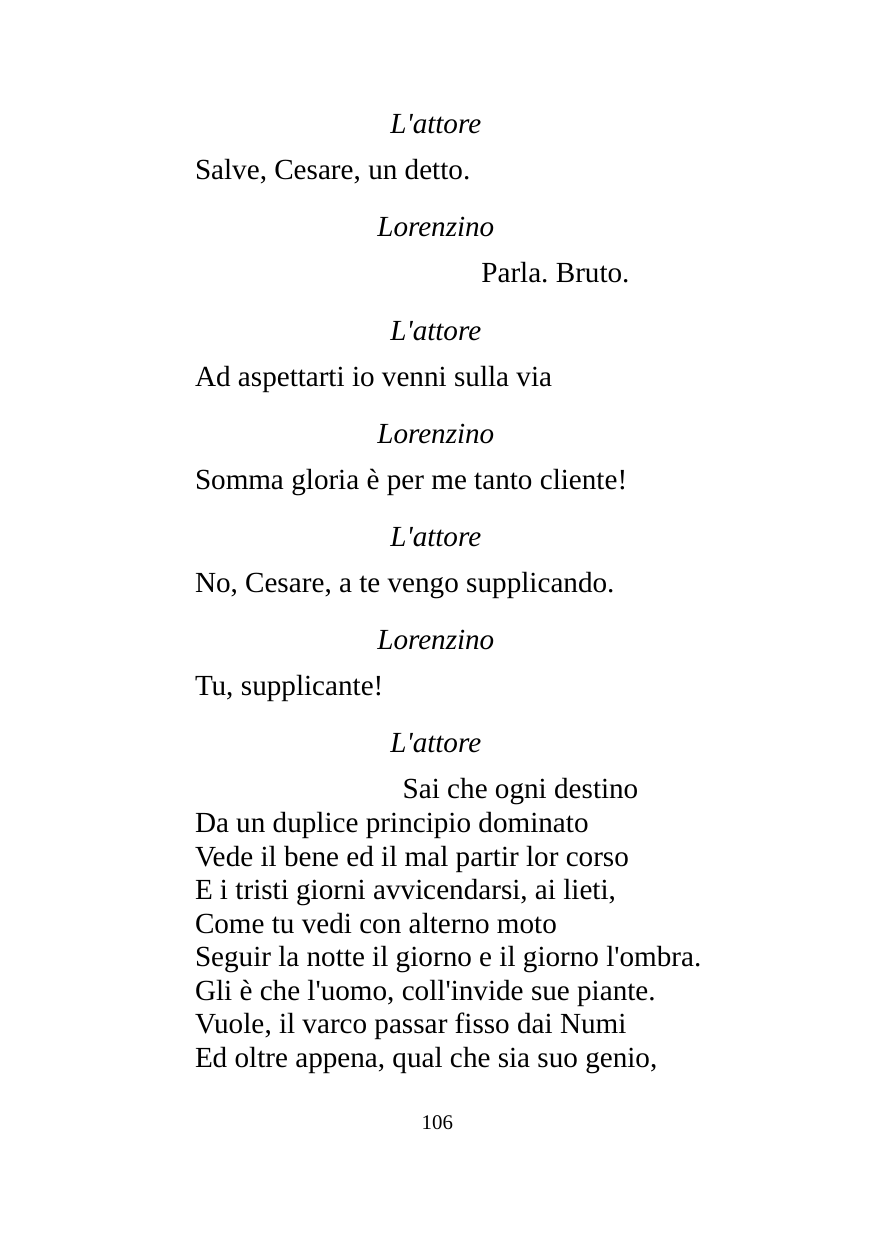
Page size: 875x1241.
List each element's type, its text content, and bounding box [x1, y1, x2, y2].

text L'attore [106, 519, 768, 553]
text L'attore [106, 106, 768, 140]
text Seguir la notte il giorno e il giorno l'ombra. [195, 939, 768, 973]
text E i tristi giorni avvicendarsi, ai lieti, [195, 872, 768, 906]
text Ed oltre appena, qual che sia suo genio, [195, 1040, 768, 1073]
text Da un duplice principio dominato [195, 805, 768, 839]
text L'attore [106, 313, 768, 346]
text Tu, supplicante! [195, 668, 768, 702]
text Somma gloria è per me tanto cliente! [195, 462, 768, 496]
text No, Cesare, a te vengo supplicando. [195, 565, 768, 599]
text Lorenzino [106, 622, 768, 656]
text Gli è che l'uomo, coll'invide sue piante. [195, 973, 768, 1006]
text Lorenzino [106, 416, 768, 449]
text Ad aspettarti io venni sulla via [195, 359, 768, 392]
text Salve, Cesare, un detto. [195, 152, 768, 186]
text Sai che ogni destino [402, 772, 768, 805]
text Vede il bene ed il mal partir lor corso [195, 839, 768, 872]
text Lorenzino [106, 209, 768, 243]
text Parla. Bruto. [481, 256, 768, 289]
text Come tu vedi con alterno moto [195, 906, 768, 939]
text L'attore [106, 726, 768, 759]
text Vuole, il varco passar fisso dai Numi [195, 1006, 768, 1040]
